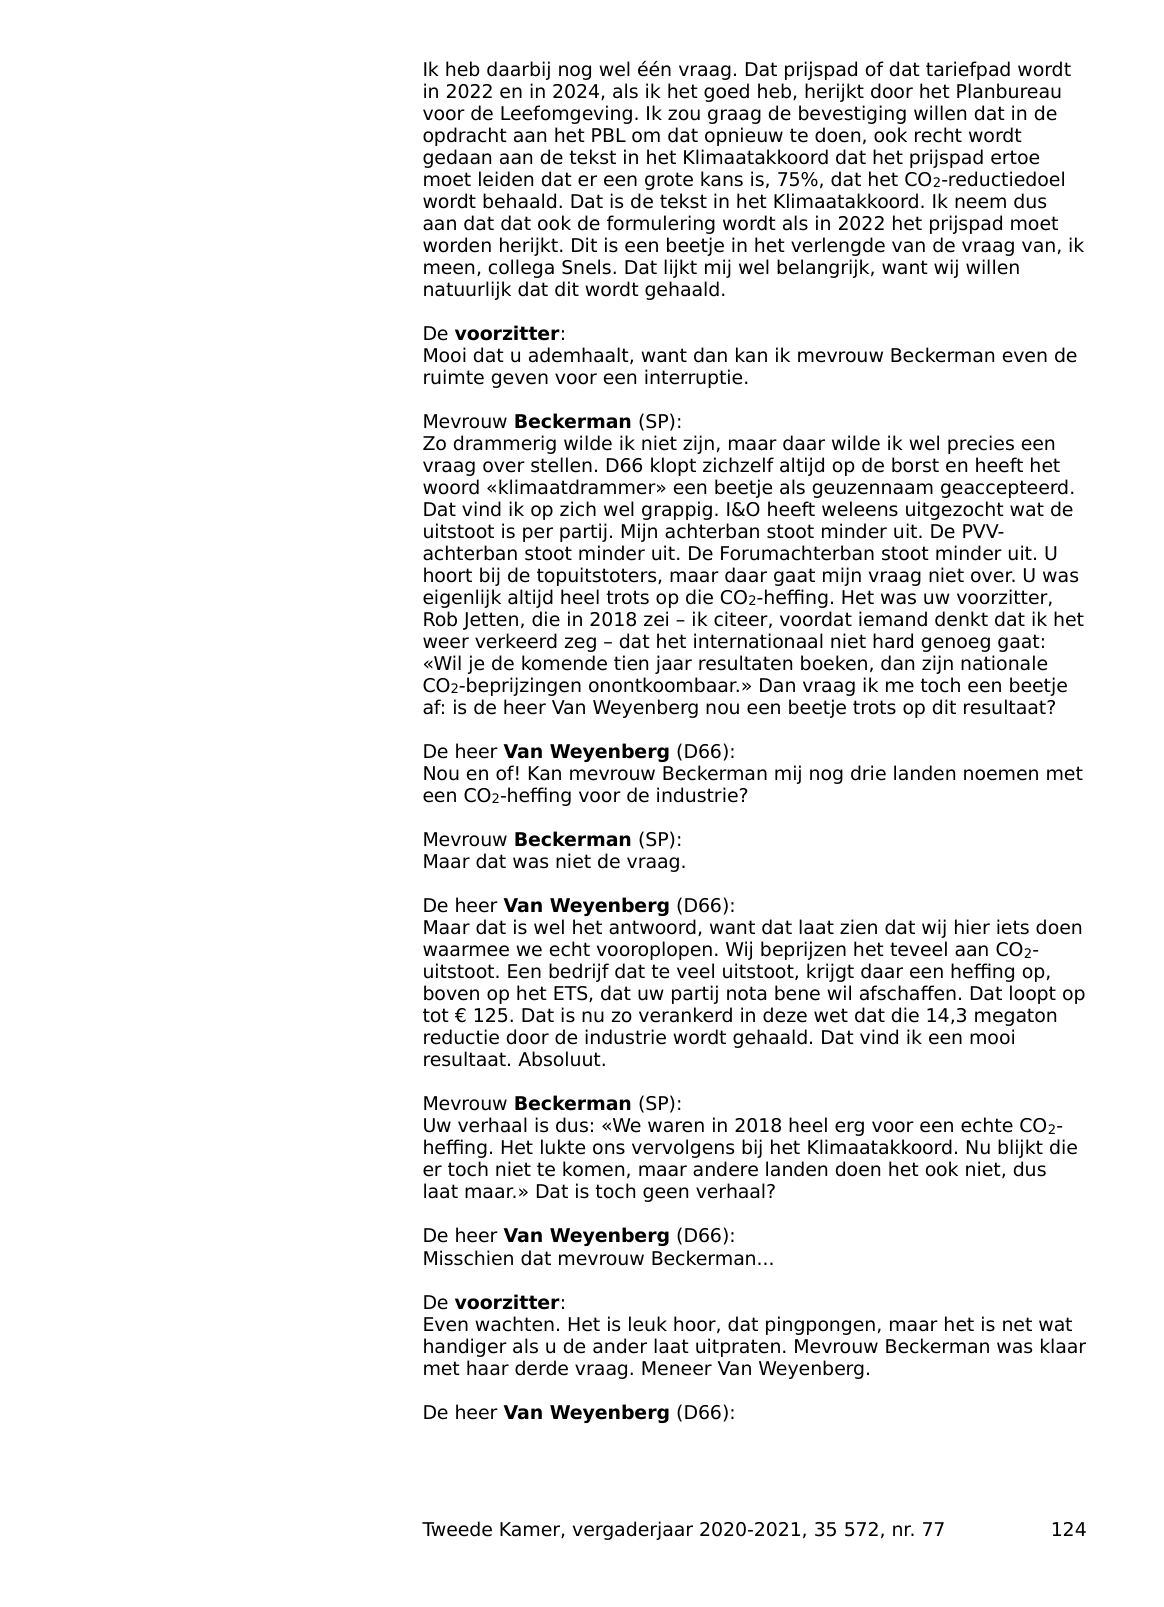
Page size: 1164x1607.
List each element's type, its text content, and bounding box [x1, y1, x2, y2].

text Ik heb daarbij nog wel één vraag. Dat prijspad of dat tariefpad wordt in 2022 en in 2024, als ik het goed heb, herijkt door het Planbureau voor de Leefomgeving. Ik zou graag de bevestiging willen dat in de opdracht aan het PBL om dat opnieuw te doen, ook recht wordt gedaan aan de tekst in het Klimaatakkoord dat het prijspad ertoe moet leiden dat er een grote kans is, 75%, dat het CO2-reductiedoel wordt behaald. Dat is de tekst in het Klimaatakkoord. Ik neem dus aan dat dat ook de formulering wordt als in 2022 het prijspad moet worden herijkt. Dit is een beetje in het verlengde van de vraag van, ik meen, collega Snels. Dat lijkt mij wel belangrijk, want wij willen natuurlijk dat dit wordt gehaald. [422, 59, 1087, 301]
text De heer Van Weyenberg (D66): [422, 1225, 1087, 1247]
text Maar dat is wel het antwoord, want dat laat zien dat wij hier iets doen waarmee we echt vooroplopen. Wij beprijzen het teveel aan CO2-uitstoot. Een bedrijf dat te veel uitstoot, krijgt daar een heffing op, boven op het ETS, dat uw partij nota bene wil afschaffen. Dat loopt op tot € 125. Dat is nu zo verankerd in deze wet dat die 14,3 megaton reductie door de industrie wordt gehaald. Dat vind ik een mooi resultaat. Absoluut. [422, 917, 1087, 1071]
text De heer Van Weyenberg (D66): [422, 1402, 1087, 1424]
text Mevrouw Beckerman (SP): [422, 1093, 1087, 1115]
text Zo drammerig wilde ik niet zijn, maar daar wilde ik wel precies een vraag over stellen. D66 klopt zichzelf altijd op de borst en heeft het woord «klimaatdrammer» een beetje als geuzennaam geaccepteerd. Dat vind ik op zich wel grappig. I&O heeft weleens uitgezocht wat de uitstoot is per partij. Mijn achterban stoot minder uit. De PVV-achterban stoot minder uit. De Forumachterban stoot minder uit. U hoort bij de topuitstoters, maar daar gaat mijn vraag niet over. U was eigenlijk altijd heel trots op die CO2-heffing. Het was uw voorzitter, Rob Jetten, die in 2018 zei – ik citeer, voordat iemand denkt dat ik het weer verkeerd zeg – dat het internationaal niet hard genoeg gaat: «Wil je de komende tien jaar resultaten boeken, dan zijn nationale CO2-beprijzingen onontkoombaar.» Dan vraag ik me toch een beetje af: is de heer Van Weyenberg nou een beetje trots op dit resultaat? [422, 433, 1087, 719]
text Misschien dat mevrouw Beckerman... [422, 1247, 1087, 1269]
text Nou en of! Kan mevrouw Beckerman mij nog drie landen noemen met een CO2-heffing voor de industrie? [422, 763, 1087, 807]
text De voorzitter: [422, 1292, 1087, 1313]
text Uw verhaal is dus: «We waren in 2018 heel erg voor een echte CO2-heffing. Het lukte ons vervolgens bij het Klimaatakkoord. Nu blijkt die er toch niet te komen, maar andere landen doen het ook niet, dus laat maar.» Dat is toch geen verhaal? [422, 1115, 1087, 1203]
text Mevrouw Beckerman (SP): [422, 829, 1087, 851]
text Maar dat was niet de vraag. [422, 851, 1087, 873]
text Mevrouw Beckerman (SP): [422, 411, 1087, 433]
text De heer Van Weyenberg (D66): [422, 895, 1087, 917]
text Mooi dat u ademhaalt, want dan kan ik mevrouw Beckerman even de ruimte geven voor een interruptie. [422, 345, 1087, 389]
text De voorzitter: [422, 323, 1087, 345]
text De heer Van Weyenberg (D66): [422, 741, 1087, 763]
text Even wachten. Het is leuk hoor, dat pingpongen, maar het is net wat handiger als u de ander laat uitpraten. Mevrouw Beckerman was klaar met haar derde vraag. Meneer Van Weyenberg. [422, 1313, 1087, 1379]
